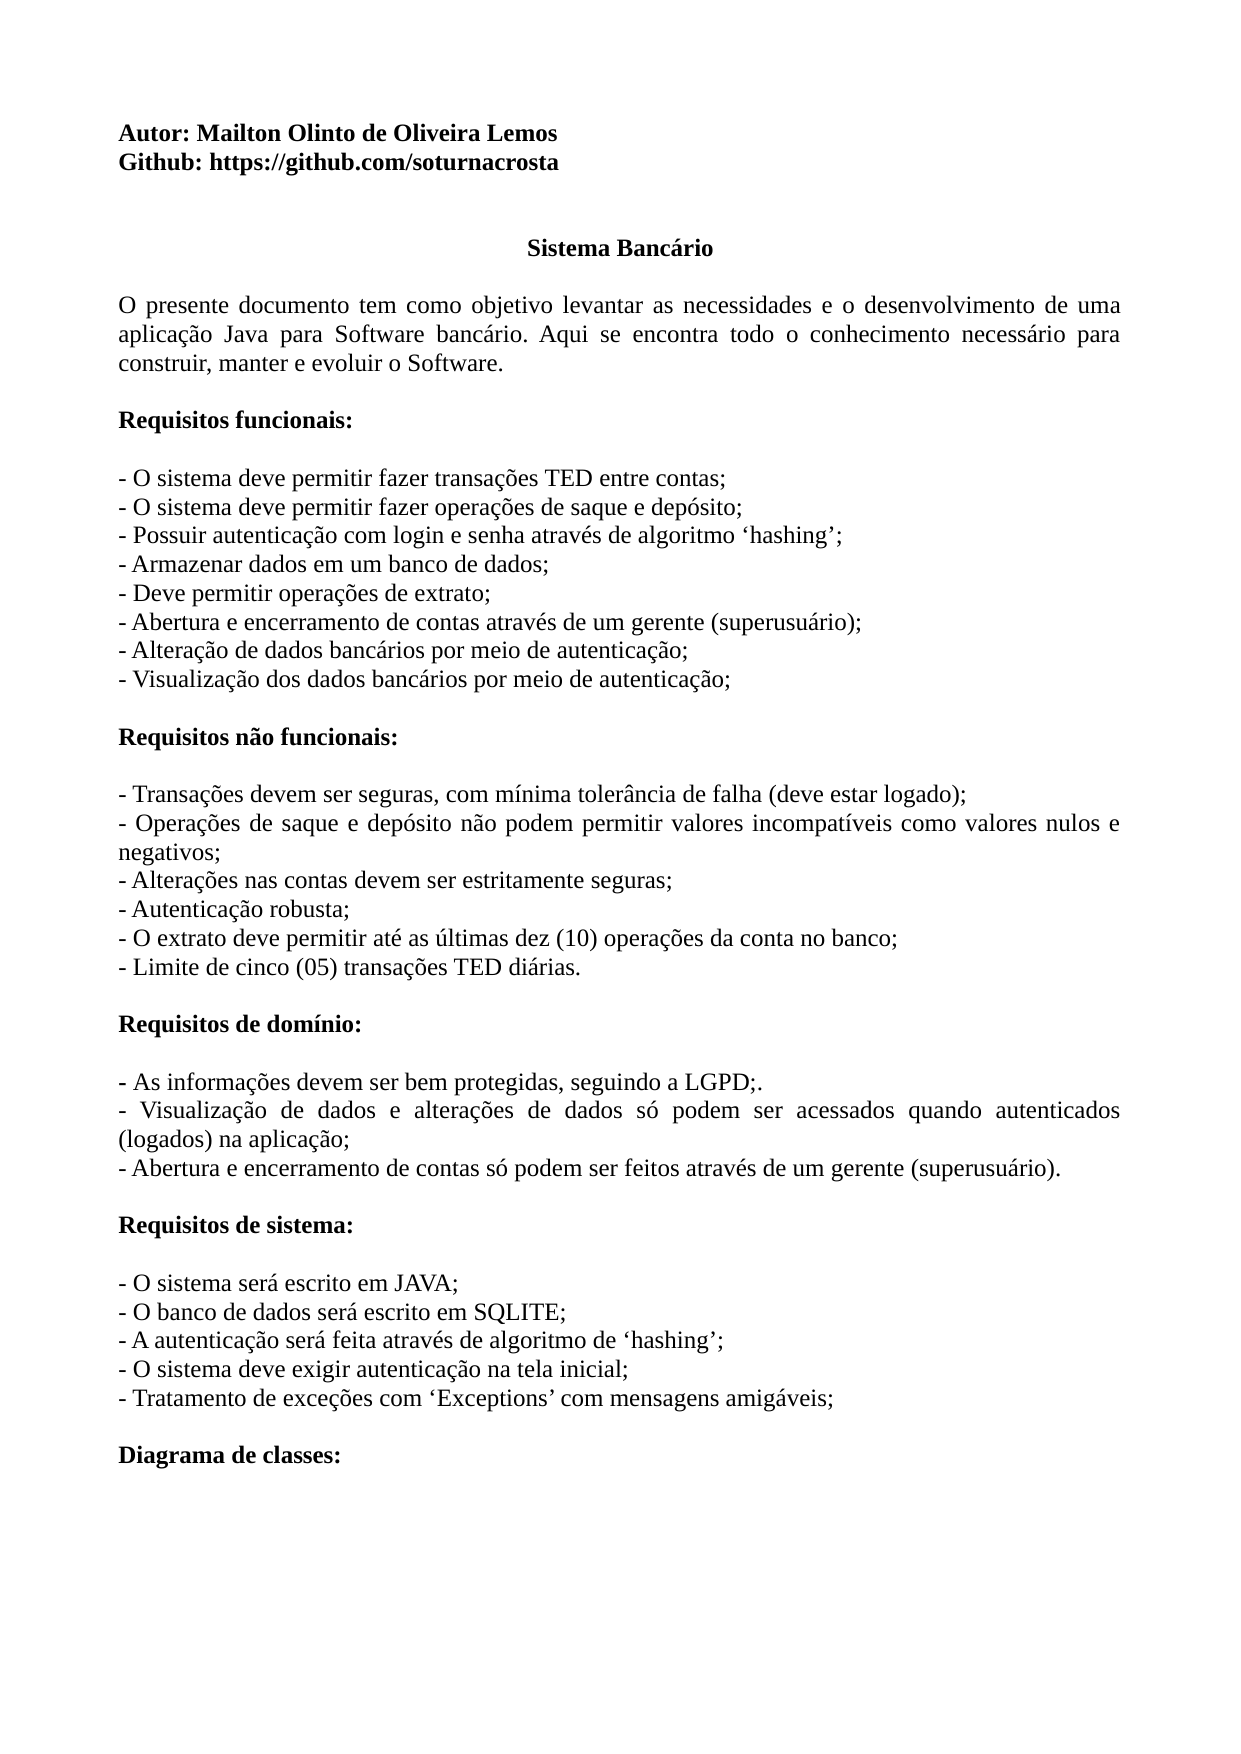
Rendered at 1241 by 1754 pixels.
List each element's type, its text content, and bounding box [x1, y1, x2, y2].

text Requisitos de domínio: [118, 1009, 1122, 1038]
text Requisitos funcionais: [118, 406, 1122, 434]
text - Limite de cinco (05) transações TED diárias. [118, 952, 1122, 981]
text Autor: Mailton Olinto de Oliveira Lemos [118, 118, 1122, 147]
text Diagrama de classes: [118, 1441, 1122, 1469]
text - O banco de dados será escrito em SQLITE; [118, 1297, 1122, 1326]
text - Armazenar dados em um banco de dados; [118, 549, 1122, 578]
text - Tratamento de exceções com ‘Exceptions’ com mensagens amigáveis; [118, 1383, 1122, 1412]
text - Alteração de dados bancários por meio de autenticação; [118, 636, 1122, 664]
text - Deve permitir operações de extrato; [118, 578, 1122, 607]
text - O sistema deve exigir autenticação na tela inicial; [118, 1354, 1122, 1383]
text Requisitos não funcionais: [118, 722, 1122, 751]
text - Operações de saque e depósito não podem permitir valores incompatíveis como valores nulos e negativos; [118, 808, 1122, 866]
text - O sistema deve permitir fazer transações TED entre contas; [118, 463, 1122, 492]
text Sistema Bancário [118, 233, 1122, 262]
text - Abertura e encerramento de contas através de um gerente (superusuário); [118, 607, 1122, 636]
text - Visualização dos dados bancários por meio de autenticação; [118, 664, 1122, 693]
text - Autenticação robusta; [118, 894, 1122, 923]
text - Visualização de dados e alterações de dados só podem ser acessados quando autenticados (logados) na aplicação; [118, 1096, 1122, 1153]
text - A autenticação será feita através de algoritmo de ‘hashing’; [118, 1326, 1122, 1354]
text - As informações devem ser bem protegidas, seguindo a LGPD;. [118, 1067, 1122, 1096]
text O presente documento tem como objetivo levantar as necessidades e o desenvolvimento de uma aplicação Java para Software bancário. Aqui se encontra todo o conhecimento necessário para construir, manter e evoluir o Software. [118, 291, 1122, 377]
text - O sistema será escrito em JAVA; [118, 1268, 1122, 1297]
text - Alterações nas contas devem ser estritamente seguras; [118, 866, 1122, 894]
text Github: https://github.com/soturnacrosta [118, 147, 1122, 176]
text - O sistema deve permitir fazer operações de saque e depósito; [118, 492, 1122, 521]
text - Abertura e encerramento de contas só podem ser feitos através de um gerente (superusuário). [118, 1153, 1122, 1182]
text Requisitos de sistema: [118, 1211, 1122, 1239]
text - Transações devem ser seguras, com mínima tolerância de falha (deve estar logado); [118, 779, 1122, 808]
text - O extrato deve permitir até as últimas dez (10) operações da conta no banco; [118, 923, 1122, 952]
text - Possuir autenticação com login e senha através de algoritmo ‘hashing’; [118, 521, 1122, 549]
